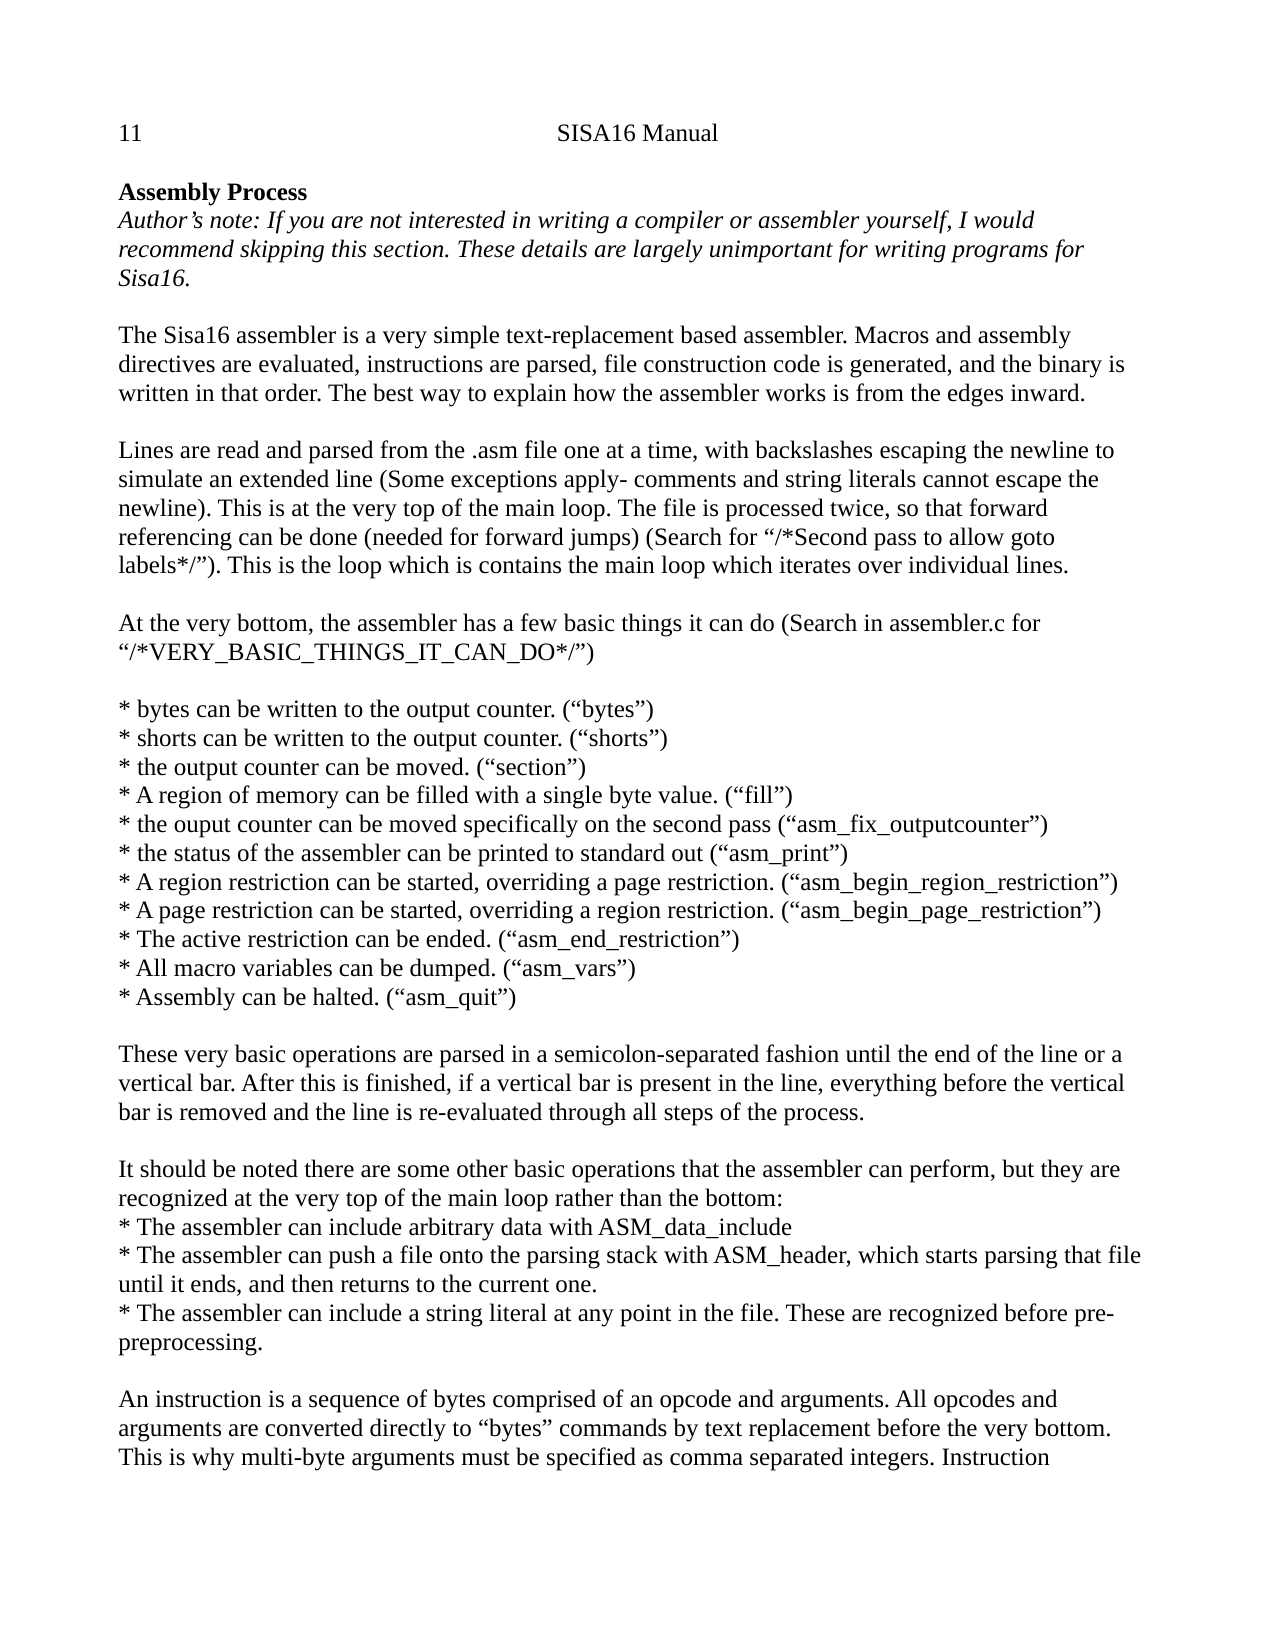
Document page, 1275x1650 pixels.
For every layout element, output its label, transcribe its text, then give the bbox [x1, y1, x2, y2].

text * The assembler can include a string literal at any point in the file. These are recognized before pre-preprocessing. [118, 1298, 1157, 1356]
text * A region restriction can be started, overriding a page restriction. (“asm_begin_region_restriction”) * A page restriction can be started, overriding a region restriction. (“asm_begin_page_restriction”) * The active restriction can be ended. (“asm_end_restriction”) * All macro variables can be dumped. (“asm_vars”) * Assembly can be halted. (“asm_quit”) [118, 867, 1157, 1011]
text * shorts can be written to the output counter. (“shorts”) [118, 723, 1157, 752]
text At the very bottom, the assembler has a few basic things it can do (Search in assembler.c for “/*VERY_BASIC_THINGS_IT_CAN_DO*/”) [118, 608, 1157, 666]
text Assembly Process [118, 177, 1157, 206]
text * The assembler can push a file onto the parsing stack with ASM_header, which starts parsing that file until it ends, and then returns to the current one. [118, 1241, 1157, 1298]
text Lines are read and parsed from the .asm file one at a time, with backslashes escaping the newline to simulate an extended line (Some exceptions apply- comments and string literals cannot escape the newline). This is at the very top of the main loop. The file is processed twice, so that forward referencing can be done (needed for forward jumps) (Search for “/*Second pass to allow goto labels*/”). This is the loop which is contains the main loop which iterates over individual lines. [118, 436, 1157, 579]
text An instruction is a sequence of bytes comprised of an opcode and arguments. All opcodes and arguments are converted directly to “bytes” commands by text replacement before the very bottom. This is why multi-byte arguments must be specified as comma separated integers. Instruction [118, 1384, 1157, 1471]
text * the output counter can be moved. (“section”) * A region of memory can be filled with a single byte value. (“fill”) [118, 752, 1157, 809]
text Author’s note: If you are not interested in writing a compiler or assembler yourself, I would recommend skipping this section. These details are largely unimportant for writing programs for Sisa16. The Sisa16 assembler is a very simple text-replacement based assembler. Macros and assembly directives are evaluated, instructions are parsed, file construction code is generated, and the binary is written in that order. The best way to explain how the assembler works is from the edges inward. [118, 206, 1157, 407]
text These very basic operations are parsed in a semicolon-separated fashion until the end of the line or a vertical bar. After this is finished, if a vertical bar is present in the line, everything before the vertical bar is removed and the line is re-evaluated through all steps of the process. [118, 1039, 1157, 1126]
text * the ouput counter can be moved specifically on the second pass (“asm_fix_outputcounter”) * the status of the assembler can be printed to standard out (“asm_print”) [118, 809, 1157, 867]
text It should be noted there are some other basic operations that the assembler can perform, but they are recognized at the very top of the main loop rather than the bottom: * The assembler can include arbitrary data with ASM_data_include [118, 1154, 1157, 1241]
text * bytes can be written to the output counter. (“bytes”) [118, 694, 1157, 723]
